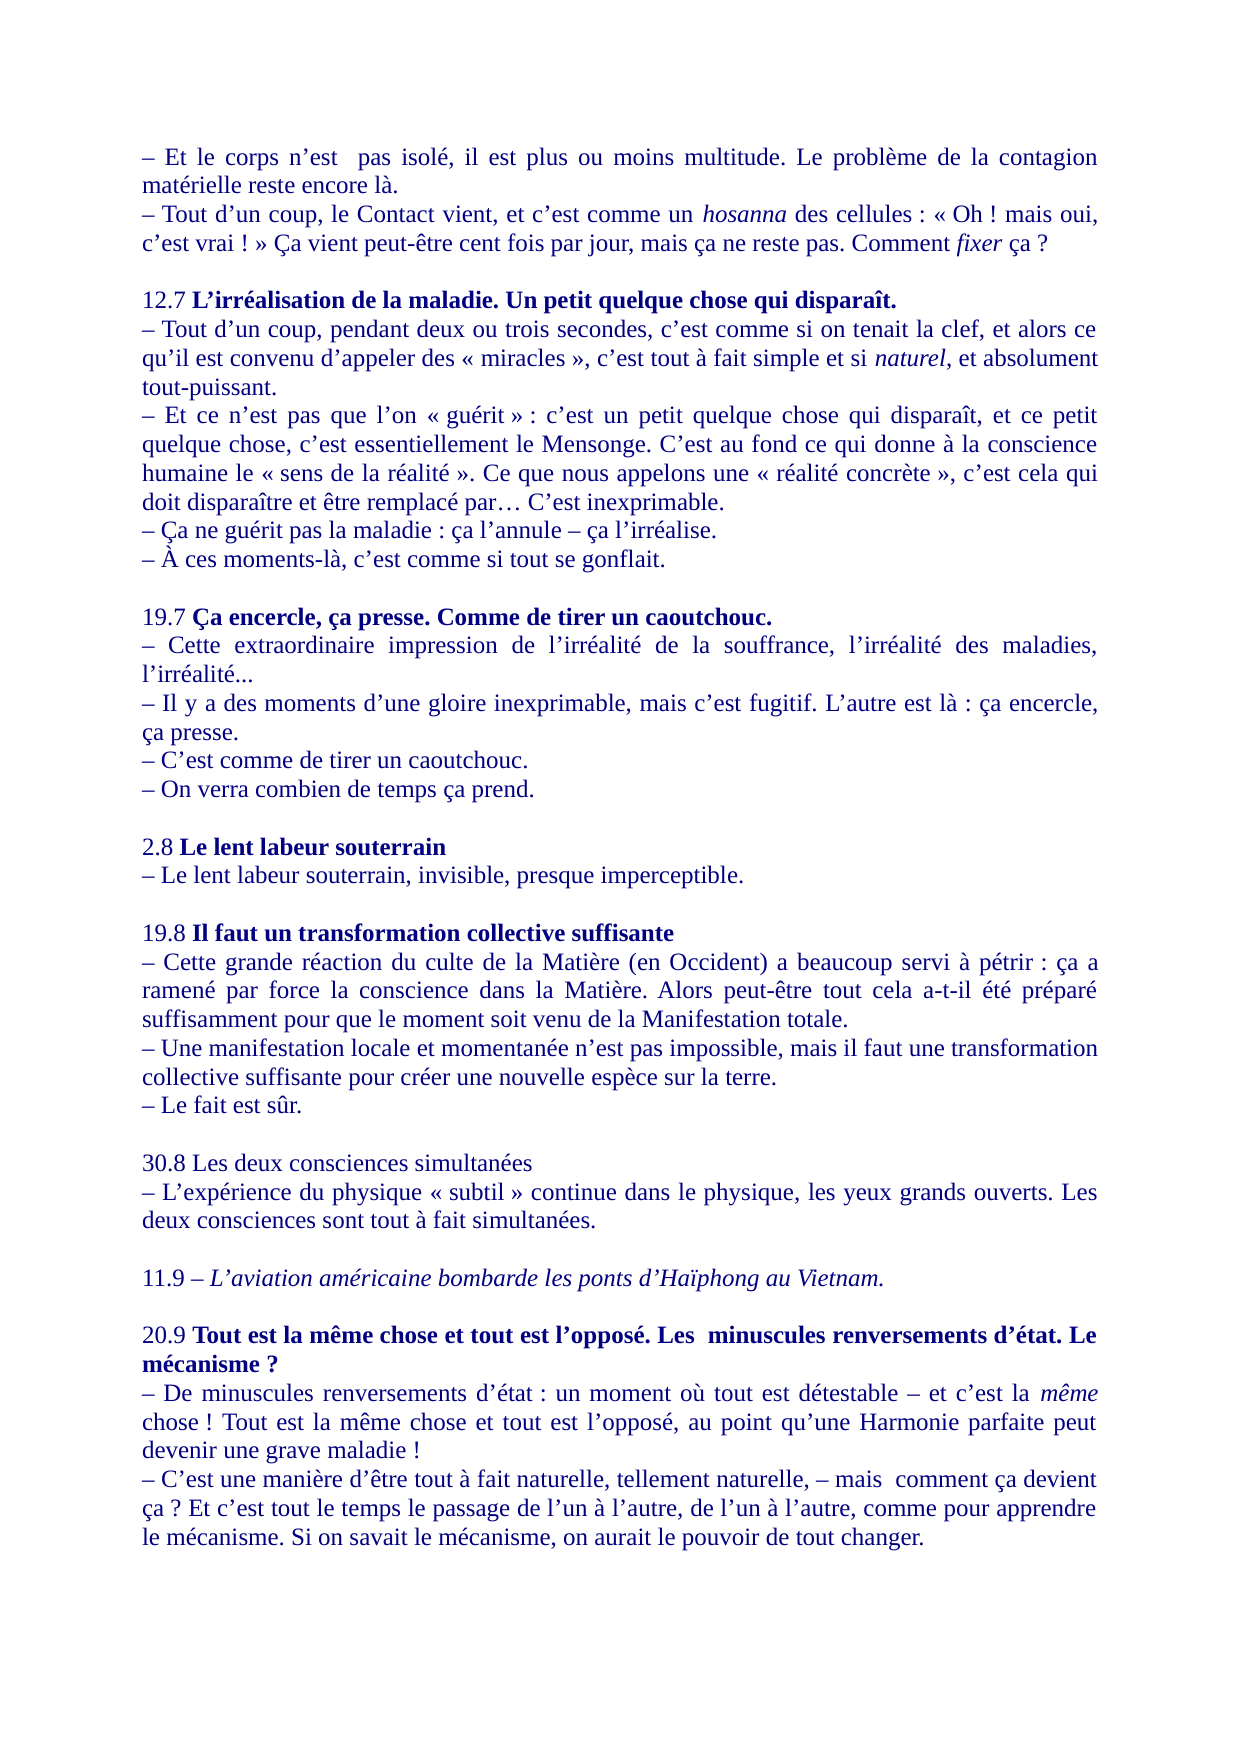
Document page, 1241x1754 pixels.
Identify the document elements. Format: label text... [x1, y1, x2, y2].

text – L’expérience du physique « subtil » continue dans le physique, les yeux grands ouverts. Les deux consciences sont tout à fait simultanées. [142, 1177, 1098, 1234]
text – Une manifestation locale et momentanée n’est pas impossible, mais il faut une transformation collective suffisante pour créer une nouvelle espèce sur la terre. [142, 1033, 1098, 1091]
text – On verra combien de temps ça prend. [142, 774, 1098, 803]
text – Le fait est sûr. [142, 1091, 1098, 1119]
text – C’est comme de tirer un caoutchouc. [142, 746, 1098, 774]
text – Tout d’un coup, le Contact vient, et c’est comme un hosanna des cellules : « Oh ! mais oui, c’est vrai ! » Ça vient peut-être cent fois par jour, mais ça ne reste pas. Comment fixer ça ? [142, 199, 1098, 257]
text 19.7 Ça encercle, ça presse. Comme de tirer un caoutchouc. [142, 602, 1098, 631]
text – Cette grande réaction du culte de la Matière (en Occident) a beaucoup servi à pétrir : ça a ramené par force la conscience dans la Matière. Alors peut-être tout cela a-t-il été préparé suffisamment pour que le moment soit venu de la Manifestation totale. [142, 947, 1098, 1033]
text 20.9 Tout est la même chose et tout est l’opposé. Les minuscules renversements d’état. Le mécanisme ? [142, 1321, 1098, 1378]
text – C’est une manière d’être tout à fait naturelle, tellement naturelle, – mais comment ça devient ça ? Et c’est tout le temps le passage de l’un à l’autre, de l’un à l’autre, comme pour apprendre le mécanisme. Si on savait le mécanisme, on aurait le pouvoir de tout changer. [142, 1464, 1098, 1551]
text – Et le corps n’est pas isolé, il est plus ou moins multitude. Le problème de la contagion matérielle reste encore là. [142, 142, 1098, 199]
text – Il y a des moments d’une gloire inexprimable, mais c’est fugitif. L’autre est là : ça encercle, ça presse. [142, 688, 1098, 746]
text – Le lent labeur souterrain, invisible, presque imperceptible. [142, 861, 1098, 889]
text – Cette extraordinaire impression de l’irréalité de la souffrance, l’irréalité des maladies, l’irréalité... [142, 631, 1098, 688]
text – Ça ne guérit pas la maladie : ça l’annule – ça l’irréalise. [142, 516, 1098, 544]
text – Et ce n’est pas que l’on « guérit » : c’est un petit quelque chose qui disparaît, et ce petit quelque chose, c’est essentiellement le Mensonge. C’est au fond ce qui donne à la conscience humaine le « sens de la réalité ». Ce que nous appelons une « réalité concrète », c’est cela qui doit disparaître et être remplacé par… C’est inexprimable. [142, 401, 1098, 516]
text – Tout d’un coup, pendant deux ou trois secondes, c’est comme si on tenait la clef, et alors ce qu’il est convenu d’appeler des « miracles », c’est tout à fait simple et si naturel, et absolument tout-puissant. [142, 314, 1098, 401]
text 30.8 Les deux consciences simultanées [142, 1148, 1098, 1177]
text 11.9 – L’aviation américaine bombarde les ponts d’Haïphong au Vietnam. [142, 1263, 1098, 1292]
text 2.8 Le lent labeur souterrain [142, 832, 1098, 861]
text – De minuscules renversements d’état : un moment où tout est détestable – et c’est la même chose ! Tout est la même chose et tout est l’opposé, au point qu’une Harmonie parfaite peut devenir une grave maladie ! [142, 1378, 1098, 1464]
text 19.8 Il faut un transformation collective suffisante [142, 918, 1098, 947]
text – À ces moments-là, c’est comme si tout se gonflait. [142, 544, 1098, 573]
text 12.7 L’irréalisation de la maladie. Un petit quelque chose qui disparaît. [142, 286, 1098, 314]
